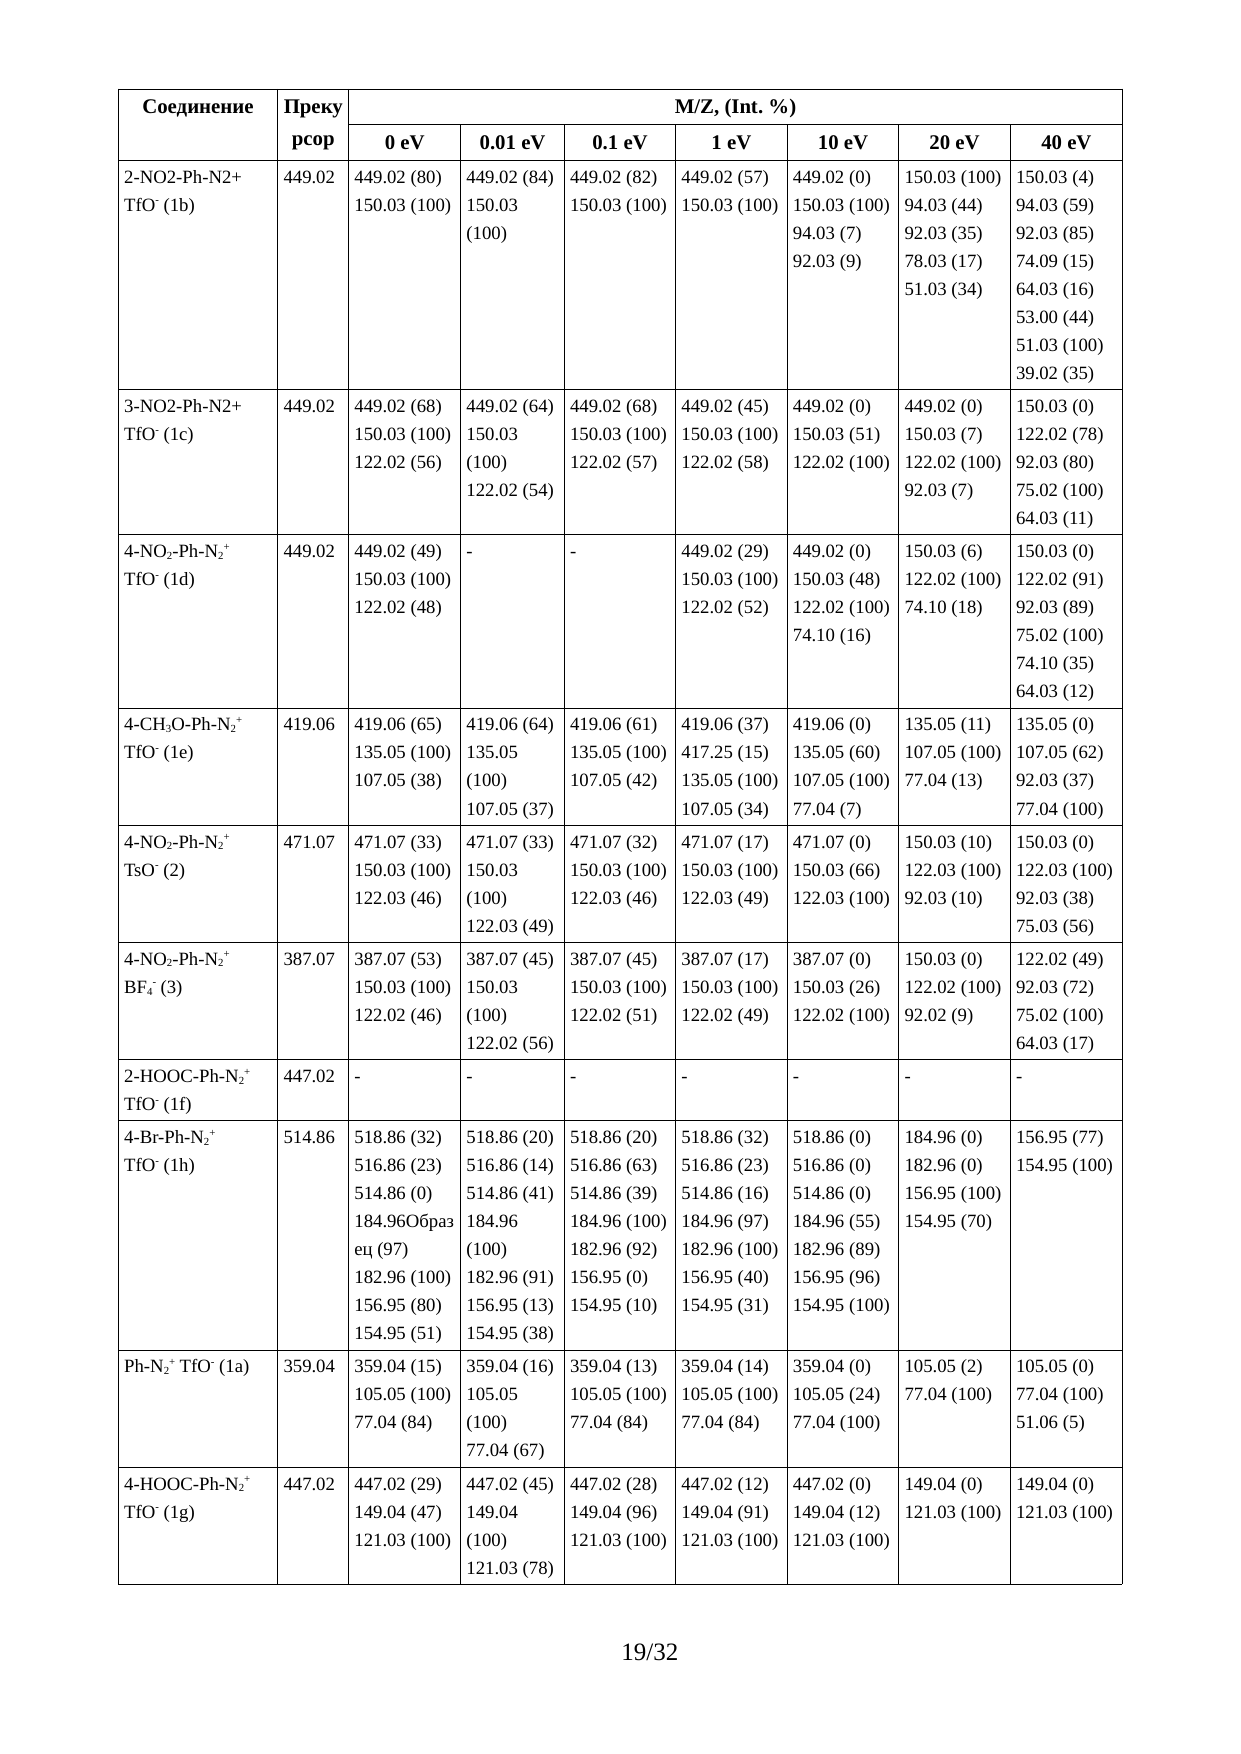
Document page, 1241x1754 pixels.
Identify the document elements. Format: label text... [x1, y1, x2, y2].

table_cell 4-NO2-Ph-N2+ TfO- (1d) [119, 535, 277, 707]
table_cell - [565, 535, 675, 707]
table_cell 105.05 (2) 77.04 (100) [899, 1351, 1010, 1467]
table_cell 387.07 (0) 150.03 (26) 122.02 (100) [788, 943, 898, 1059]
table_cell 471.07 (33) 150.03 (100) 122.03 (49) [461, 826, 564, 942]
table_cell 122.02 (49) 92.03 (72) 75.02 (100) 64.03 (17) [1011, 943, 1122, 1059]
table_cell 150.03 (100) 94.03 (44) 92.03 (35) 78.03 (17) 51.03 (34) [899, 161, 1010, 389]
table_cell 149.04 (0) 121.03 (100) [1011, 1468, 1122, 1584]
table_cell 449.02 [278, 535, 348, 707]
table_cell 449.02 (0) 150.03 (48) 122.02 (100) 74.10 (16) [788, 535, 898, 707]
table_cell 419.06 [278, 709, 348, 825]
table_cell 150.03 (6) 122.02 (100) 74.10 (18) [899, 535, 1010, 707]
table_cell 2-NO2-Ph-N2+ TfO- (1b) [119, 161, 277, 389]
table_cell 20 eV [899, 125, 1010, 160]
table_cell 10 eV [788, 125, 898, 160]
table_cell 0.01 eV [461, 125, 564, 160]
table_cell 359.04 (0) 105.05 (24) 77.04 (100) [788, 1351, 898, 1467]
table_cell 149.04 (0) 121.03 (100) [899, 1468, 1010, 1584]
table_cell 471.07 (33) 150.03 (100) 122.03 (46) [349, 826, 460, 942]
table_cell 447.02 (0) 149.04 (12) 121.03 (100) [788, 1468, 898, 1584]
table_cell 449.02 (84) 150.03 (100) [461, 161, 564, 389]
table_cell 449.02 [278, 161, 348, 389]
table_cell - [788, 1060, 898, 1120]
table_cell 0.1 eV [565, 125, 675, 160]
table_cell 4-NO2-Ph-N2+ TsO- (2) [119, 826, 277, 942]
table_cell 150.03 (0) 122.03 (100) 92.03 (38) 75.03 (56) [1011, 826, 1122, 942]
table_cell 449.02 (45) 150.03 (100) 122.02 (58) [676, 390, 787, 534]
table_cell 471.07 (17) 150.03 (100) 122.03 (49) [676, 826, 787, 942]
table_cell 4-Br-Ph-N2+ TfO- (1h) [119, 1121, 277, 1349]
table_cell 0 eV [349, 125, 460, 160]
table_cell 150.03 (10) 122.03 (100) 92.03 (10) [899, 826, 1010, 942]
table_cell 419.06 (65) 135.05 (100) 107.05 (38) [349, 709, 460, 825]
table_cell 40 eV [1011, 125, 1122, 160]
table_cell 387.07 (53) 150.03 (100) 122.02 (46) [349, 943, 460, 1059]
table_cell 359.04 [278, 1351, 348, 1467]
table_cell 184.96 (0) 182.96 (0) 156.95 (100) 154.95 (70) [899, 1121, 1010, 1349]
table_cell 518.86 (0) 516.86 (0) 514.86 (0) 184.96 (55) 182.96 (89) 156.95 (96) 154.95 (100) [788, 1121, 898, 1349]
table_cell - [461, 535, 564, 707]
table_cell 4-CH3O-Ph-N2+ TfO- (1e) [119, 709, 277, 825]
table_cell - [676, 1060, 787, 1120]
table_cell - [349, 1060, 460, 1120]
table_cell 471.07 (32) 150.03 (100) 122.03 (46) [565, 826, 675, 942]
table_header Прекурсор [278, 90, 348, 160]
table_cell 471.07 [278, 826, 348, 942]
table_cell 4-HOOC-Ph-N2+ TfO- (1g) [119, 1468, 277, 1584]
table_cell 447.02 (45) 149.04 (100) 121.03 (78) [461, 1468, 564, 1584]
table_cell 1 eV [676, 125, 787, 160]
table_cell 449.02 (68) 150.03 (100) 122.02 (56) [349, 390, 460, 534]
table_cell 419.06 (37) 417.25 (15) 135.05 (100) 107.05 (34) [676, 709, 787, 825]
table_cell 449.02 (57) 150.03 (100) [676, 161, 787, 389]
table_cell 447.02 (28) 149.04 (96) 121.03 (100) [565, 1468, 675, 1584]
table_cell 518.86 (20) 516.86 (14) 514.86 (41) 184.96 (100) 182.96 (91) 156.95 (13) 154.95 (38) [461, 1121, 564, 1349]
table_cell 447.02 (12) 149.04 (91) 121.03 (100) [676, 1468, 787, 1584]
table_cell 135.05 (0) 107.05 (62) 92.03 (37) 77.04 (100) [1011, 709, 1122, 825]
table_cell 419.06 (64) 135.05 (100) 107.05 (37) [461, 709, 564, 825]
table_cell - [1011, 1060, 1122, 1120]
table_cell Ph-N2+ TfO- (1a) [119, 1351, 277, 1467]
table_cell 449.02 (82) 150.03 (100) [565, 161, 675, 389]
table_cell 447.02 [278, 1060, 348, 1120]
table_cell 518.86 (32) 516.86 (23) 514.86 (0) 184.96Образец (97) 182.96 (100) 156.95 (80) 154.95 (51) [349, 1121, 460, 1349]
table_cell 156.95 (77) 154.95 (100) [1011, 1121, 1122, 1349]
table_cell 387.07 (45) 150.03 (100) 122.02 (56) [461, 943, 564, 1059]
table_cell 359.04 (16) 105.05 (100) 77.04 (67) [461, 1351, 564, 1467]
table_cell 359.04 (15) 105.05 (100) 77.04 (84) [349, 1351, 460, 1467]
table_cell 150.03 (0) 122.02 (91) 92.03 (89) 75.02 (100) 74.10 (35) 64.03 (12) [1011, 535, 1122, 707]
table_cell 135.05 (11) 107.05 (100) 77.04 (13) [899, 709, 1010, 825]
table_cell 150.03 (0) 122.02 (78) 92.03 (80) 75.02 (100) 64.03 (11) [1011, 390, 1122, 534]
table_cell 449.02 (0) 150.03 (7) 122.02 (100) 92.03 (7) [899, 390, 1010, 534]
table_cell 447.02 [278, 1468, 348, 1584]
table_cell 359.04 (13) 105.05 (100) 77.04 (84) [565, 1351, 675, 1467]
table_cell 518.86 (32) 516.86 (23) 514.86 (16) 184.96 (97) 182.96 (100) 156.95 (40) 154.95 (31) [676, 1121, 787, 1349]
table_cell - [565, 1060, 675, 1120]
table_cell 359.04 (14) 105.05 (100) 77.04 (84) [676, 1351, 787, 1467]
table_cell - [899, 1060, 1010, 1120]
table_header M/Z, (Int. %) [349, 90, 1122, 124]
table_cell 2-HOOC-Ph-N2+ TfO- (1f) [119, 1060, 277, 1120]
table_cell 449.02 (29) 150.03 (100) 122.02 (52) [676, 535, 787, 707]
table_cell 449.02 (80) 150.03 (100) [349, 161, 460, 389]
table_cell 449.02 (0) 150.03 (100) 94.03 (7) 92.03 (9) [788, 161, 898, 389]
table_cell 449.02 (68) 150.03 (100) 122.02 (57) [565, 390, 675, 534]
table_cell 449.02 (64) 150.03 (100) 122.02 (54) [461, 390, 564, 534]
table_cell 419.06 (0) 135.05 (60) 107.05 (100) 77.04 (7) [788, 709, 898, 825]
table_cell 105.05 (0) 77.04 (100) 51.06 (5) [1011, 1351, 1122, 1467]
table_cell 419.06 (61) 135.05 (100) 107.05 (42) [565, 709, 675, 825]
table_cell 449.02 (49) 150.03 (100) 122.02 (48) [349, 535, 460, 707]
table_cell 387.07 (45) 150.03 (100) 122.02 (51) [565, 943, 675, 1059]
table_cell 471.07 (0) 150.03 (66) 122.03 (100) [788, 826, 898, 942]
table_cell 518.86 (20) 516.86 (63) 514.86 (39) 184.96 (100) 182.96 (92) 156.95 (0) 154.95 (10) [565, 1121, 675, 1349]
table_cell 449.02 (0) 150.03 (51) 122.02 (100) [788, 390, 898, 534]
table_cell 449.02 [278, 390, 348, 534]
table_cell 387.07 [278, 943, 348, 1059]
table_cell 447.02 (29) 149.04 (47) 121.03 (100) [349, 1468, 460, 1584]
table_header Соединение [119, 90, 277, 160]
table_cell - [461, 1060, 564, 1120]
table_cell 150.03 (4) 94.03 (59) 92.03 (85) 74.09 (15) 64.03 (16) 53.00 (44) 51.03 (100) 39.02 (35) [1011, 161, 1122, 389]
table_cell 4-NO2-Ph-N2+ BF4- (3) [119, 943, 277, 1059]
table_cell 150.03 (0) 122.02 (100) 92.02 (9) [899, 943, 1010, 1059]
table_cell 514.86 [278, 1121, 348, 1349]
table_cell 3-NO2-Ph-N2+ TfO- (1c) [119, 390, 277, 534]
table_cell 387.07 (17) 150.03 (100) 122.02 (49) [676, 943, 787, 1059]
